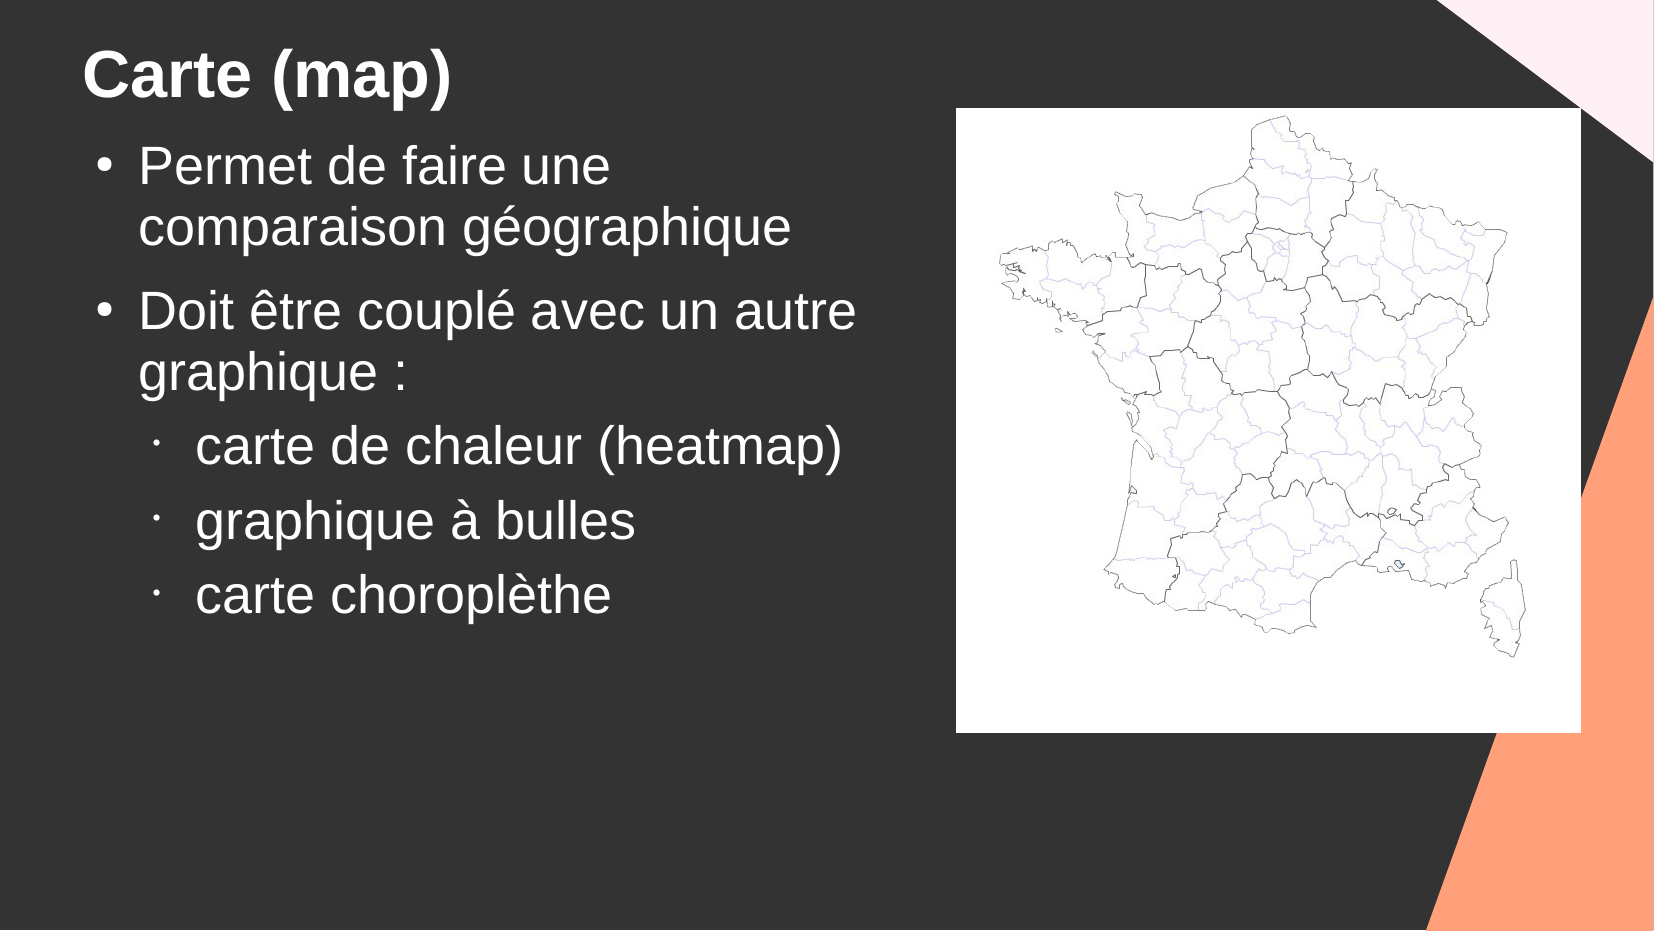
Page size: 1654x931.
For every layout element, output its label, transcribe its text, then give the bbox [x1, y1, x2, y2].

title Carte (map) [82, 37, 1571, 115]
list Permet de faire une comparaison géographique Doit être couplé avec un autre graphique : carte de chaleur (heatmap) graphique à bulles carte choroplèthe [80, 135, 863, 674]
text_box [1436, 0, 1654, 163]
picture [956, 108, 1581, 733]
text_box [1425, 294, 1654, 931]
